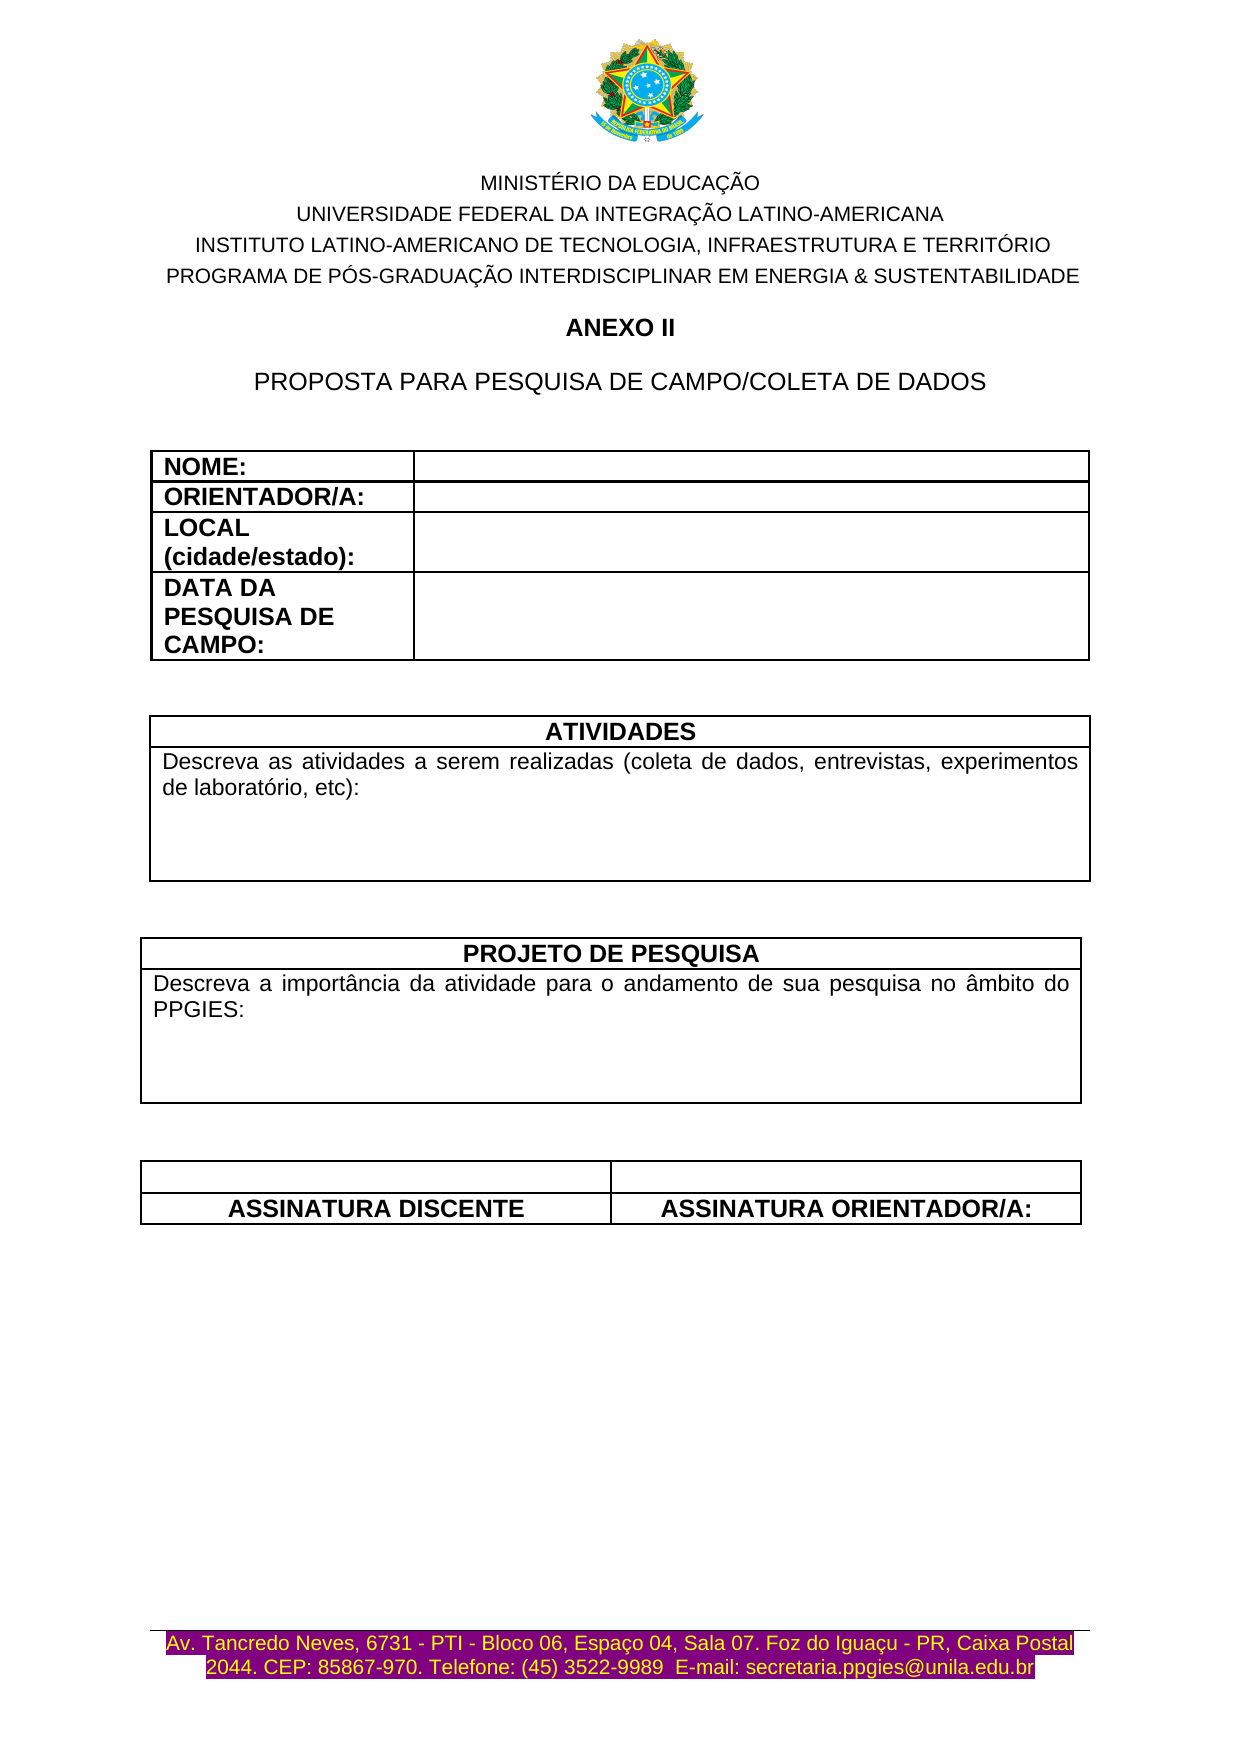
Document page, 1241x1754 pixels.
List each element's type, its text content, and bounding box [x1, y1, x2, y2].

table_cell ASSINATURA DISCENTE [142, 1194, 610, 1223]
picture [675, 128, 683, 134]
table_cell Descreva a importância da atividade para o andamento de sua pesquisa no âmbito do PPGIES: [142, 970, 1080, 1102]
table_cell ORIENTADOR/A: [153, 483, 413, 511]
text PROPOSTA PARA PESQUISA DE CAMPO/COLETA DE DADOS [150, 367, 1090, 396]
table_cell [415, 573, 1088, 659]
table_cell ASSINATURA ORIENTADOR/A: [612, 1194, 1080, 1223]
table_cell [415, 513, 1088, 571]
table_cell Descreva as atividades a serem realizadas (coleta de dados, entrevistas, experimentos de laboratório, etc): [151, 748, 1089, 879]
picture [670, 121, 683, 129]
table_header NOME: [153, 452, 413, 480]
picture [590, 39, 704, 142]
table_header [415, 452, 1088, 480]
text ANEXO II [150, 313, 1090, 342]
table_cell [415, 483, 1088, 511]
table_header ATIVIDADES [151, 717, 1089, 746]
table_header [142, 1162, 610, 1192]
table_header PROJETO DE PESQUISA [142, 939, 1080, 968]
table_cell DATA DA PESQUISA DE CAMPO: [153, 573, 413, 659]
table_cell LOCAL (cidade/estado): [153, 513, 413, 571]
table_header [612, 1162, 1080, 1192]
